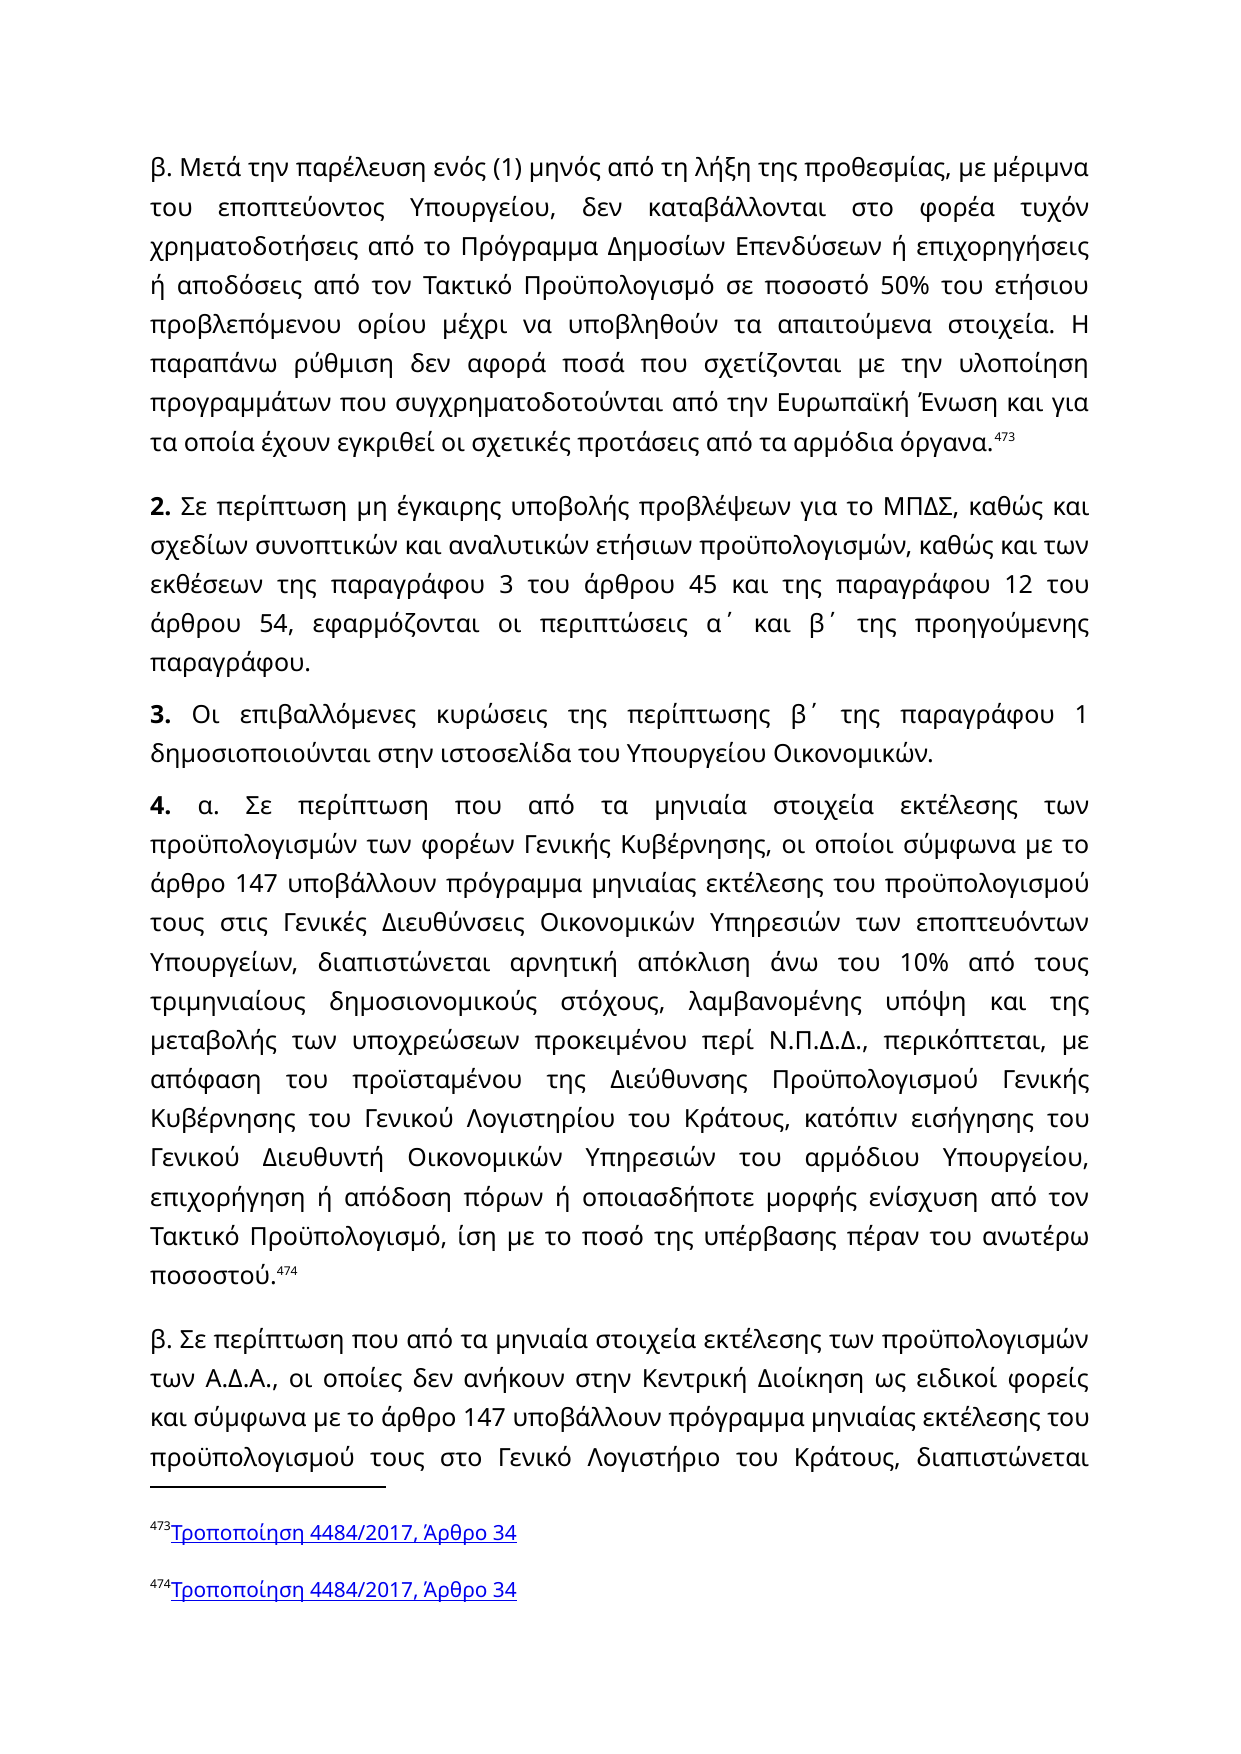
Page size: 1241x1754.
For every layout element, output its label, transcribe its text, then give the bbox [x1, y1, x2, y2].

text Τροποποίηση 4484/2017, Άρθρο 34 [150, 1576, 1090, 1604]
text Τροποποίηση 4484/2017, Άρθρο 34 [150, 1518, 1090, 1546]
text 4. α. Σε περίπτωση που από τα µηνιαία στοιχεία εκτέλεσης των προϋπολογισµών των φορέων Γενικής Κυβέρνησης, οι οποίοι σύµφωνα µε το άρθρο 147 υποβάλλουν πρόγραµµα µηνιαίας εκτέλεσης του προϋπολογισµού τους στις Γενικές Διευθύνσεις Οικονοµικών Υπηρεσιών των εποπτευόντων Υπουργείων, διαπιστώνεται αρνητική απόκλιση άνω του 10% από τους τριµηνιαίους δηµοσιονοµικούς στόχους, λαµβανοµένης υπόψη και της µεταβολής των υποχρεώσεων προκειµένου περί Ν.Π.Δ.Δ., περικόπτεται, µε απόφαση του προϊσταµένου της Διεύθυνσης Προϋπολογισµού Γενικής Κυβέρνησης του Γενικού Λογιστηρίου του Κράτους, κατόπιν εισήγησης του Γενικού Διευθυντή Οικονοµικών Υπηρεσιών του αρµόδιου Υπουργείου, επιχορήγηση ή απόδοση πόρων ή οποιασδήποτε µορφής ενίσχυση από τον Τακτικό Προϋπολογισµό, ίση µε το ποσό της υπέρβασης πέραν του ανωτέρω ποσοστού. [150, 787, 1090, 1292]
text 3. Οι επιβαλλόμενες κυρώσεις της περίπτωσης β΄ της παραγράφου 1 δημοσιοποιούνται στην ιστοσελίδα του Υπουργείου Οικονομικών. [150, 697, 1090, 770]
text 2. Σε περίπτωση μη έγκαιρης υποβολής προβλέψεων για το ΜΠΔΣ, καθώς και σχεδίων συνοπτικών και αναλυτικών ετήσιων προϋπολογισμών, καθώς και των εκθέσεων της παραγράφου 3 του άρθρου 45 και της παραγράφου 12 του άρθρου 54, εφαρμόζονται οι περιπτώσεις α΄ και β΄ της προηγούμενης παραγράφου. [150, 488, 1090, 679]
text β. Μετά την παρέλευση ενός (1) µηνός από τη λήξη της προθεσµίας, µε µέριµνα του εποπτεύοντος Υπουργείου, δεν καταβάλλονται στο φορέα τυχόν χρηµατοδοτήσεις από το Πρόγραµµα Δηµοσίων Επενδύσεων ή επιχορηγήσεις ή αποδόσεις από τον Τακτικό Προϋπολογισµό σε ποσοστό 50% του ετήσιου προβλεπόµενου ορίου µέχρι να υποβληθούν τα απαιτούµενα στοιχεία. Η παραπάνω ρύθµιση δεν αφορά ποσά που σχετίζονται µε την υλοποίηση προγραµµάτων που συγχρηµατοδοτούνται από την Ευρωπαϊκή Ένωση και για τα οποία έχουν εγκριθεί οι σχετικές προτάσεις από τα αρµόδια όργανα. [150, 150, 1090, 458]
text β. Σε περίπτωση που από τα µηνιαία στοιχεία εκτέλεσης των προϋπολογισµών των Α.Δ.Α., οι οποίες δεν ανήκουν στην Κεντρική Διοίκηση ως ειδικοί φορείς και σύµφωνα µε το άρθρο 147 υποβάλλουν πρόγραµµα µηνιαίας εκτέλεσης του προϋπολογισµού τους στο Γενικό Λογιστήριο του Κράτους, διαπιστώνεται [150, 1322, 1090, 1473]
